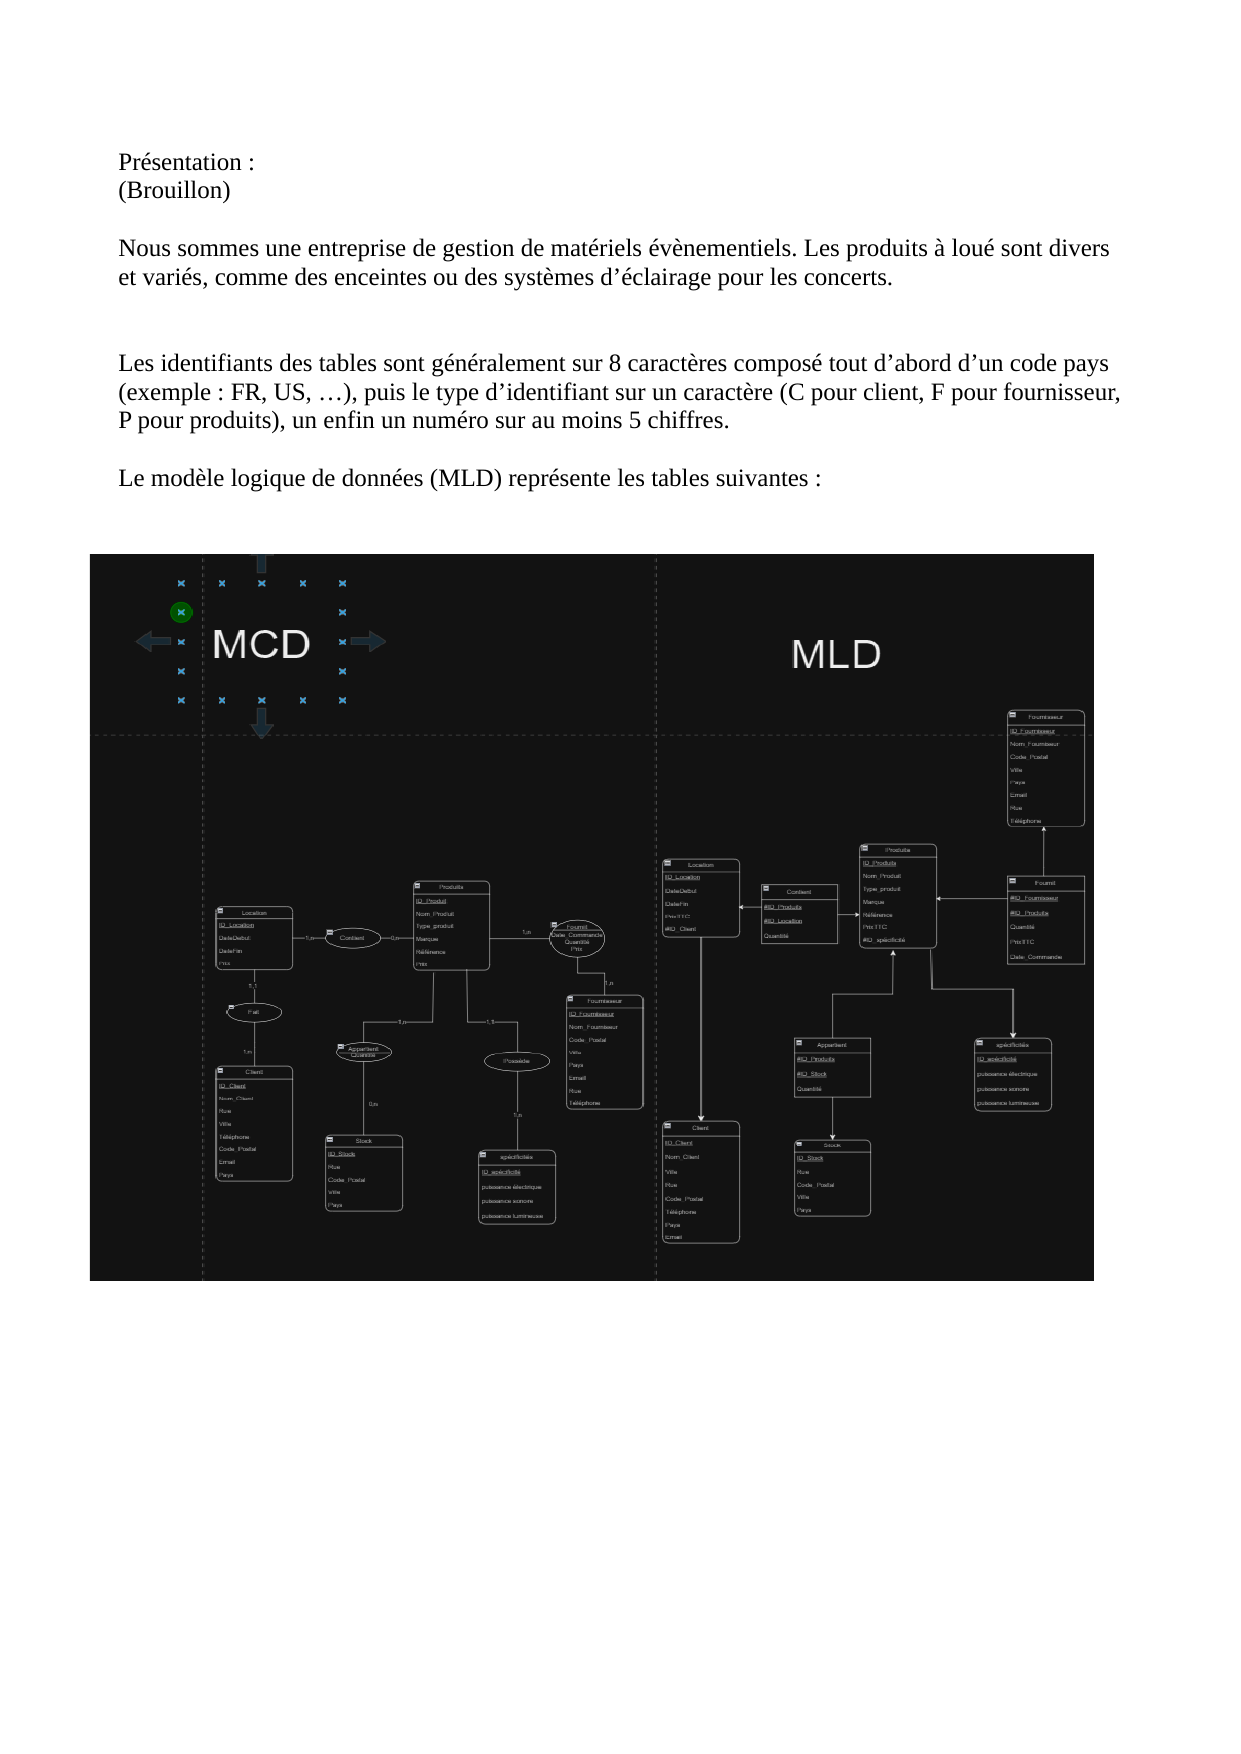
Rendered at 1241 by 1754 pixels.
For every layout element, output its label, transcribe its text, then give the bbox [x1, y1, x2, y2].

picture [89, 554, 1094, 1281]
text (Brouillon) [118, 176, 1122, 204]
text Présentation : [118, 147, 1122, 176]
text Les identifiants des tables sont généralement sur 8 caractères composé tout d’abord d’un code pays (exemple : FR, US, …), puis le type d’identifiant sur un caractère (C pour client, F pour fournisseur, P pour produits), un enfin un numéro sur au moins 5 chiffres. [118, 348, 1122, 434]
text Nous sommes une entreprise de gestion de matériels évènementiels. Les produits à loué sont divers et variés, comme des enceintes ou des systèmes d’éclairage pour les concerts. [118, 233, 1122, 291]
text Le modèle logique de données (MLD) représente les tables suivantes : [118, 463, 1122, 492]
